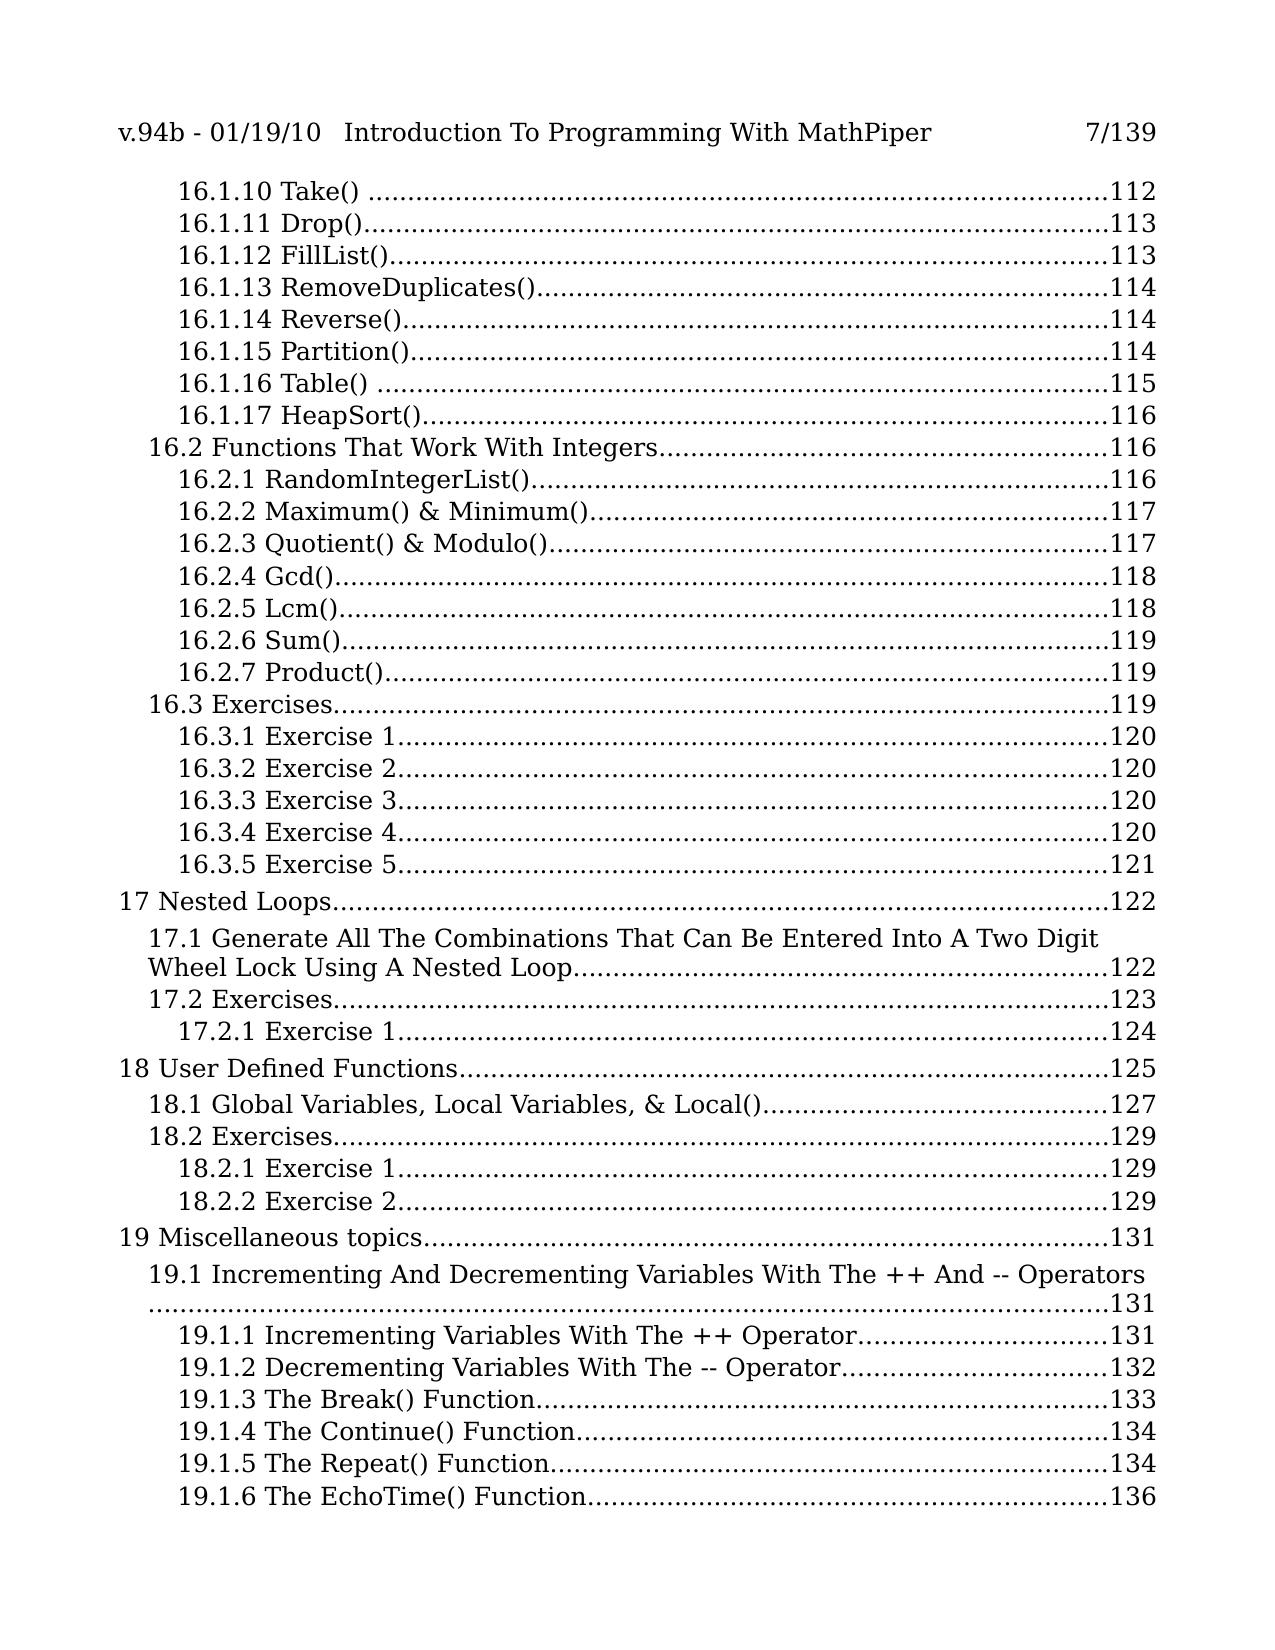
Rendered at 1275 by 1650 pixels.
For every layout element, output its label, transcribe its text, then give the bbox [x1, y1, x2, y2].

text 16.2.2 Maximum() & Minimum() 117 [177, 498, 1157, 527]
text 19.1.2 Decrementing Variables With The -- Operator 132 [177, 1353, 1157, 1383]
text 19.1.1 Incrementing Variables With The ++ Operator 131 [177, 1321, 1157, 1351]
text 16.3.2 Exercise 2 120 [177, 754, 1157, 783]
text 16.1.11 Drop() 113 [177, 209, 1157, 238]
text 18.2.2 Exercise 2 129 [177, 1187, 1157, 1216]
text 16.2 Functions That Work With Integers 116 [148, 433, 1157, 463]
text 16.2.5 Lcm() 118 [177, 594, 1157, 623]
text 17.1 Generate All The Combinations That Can Be Entered Into A Two Digit Wheel Lock Using A Nested Loop 122 [148, 924, 1157, 982]
text 16.1.13 RemoveDuplicates() 114 [177, 273, 1157, 302]
text 17.2.1 Exercise 1 124 [177, 1017, 1157, 1046]
text 16.1.17 HeapSort() 116 [177, 401, 1157, 431]
text 16.2.7 Product() 119 [177, 658, 1157, 687]
text 17.2 Exercises 123 [148, 985, 1157, 1014]
text 16.1.14 Reverse() 114 [177, 305, 1157, 334]
text 16.3.4 Exercise 4 120 [177, 818, 1157, 848]
text 19.1.3 The Break() Function 133 [177, 1386, 1157, 1415]
text 19.1.4 The Continue() Function 134 [177, 1418, 1157, 1447]
text 16.2.6 Sum() 119 [177, 626, 1157, 655]
text 16.1.15 Partition() 114 [177, 337, 1157, 366]
text 18 User Defined Functions 125 [118, 1054, 1157, 1083]
text 17 Nested Loops 122 [118, 887, 1157, 916]
text 18.2.1 Exercise 1 129 [177, 1155, 1157, 1184]
text 16.1.12 FillList() 113 [177, 241, 1157, 270]
text 19.1.5 The Repeat() Function 134 [177, 1450, 1157, 1479]
text 16.2.1 RandomIntegerList() 116 [177, 466, 1157, 495]
text 19.1.6 The EchoTime() Function 136 [177, 1482, 1157, 1511]
text 16.1.10 Take() 112 [177, 177, 1157, 206]
text 16.2.3 Quotient() & Modulo() 117 [177, 530, 1157, 559]
text 16.3.5 Exercise 5 121 [177, 851, 1157, 880]
text 19.1 Incrementing And Decrementing Variables With The ++ And -- Operators 131 [148, 1260, 1157, 1318]
text 18.1 Global Variables, Local Variables, & Local() 127 [148, 1091, 1157, 1120]
text 16.3 Exercises 119 [148, 690, 1157, 719]
text 18.2 Exercises 129 [148, 1123, 1157, 1152]
text 16.1.16 Table() 115 [177, 369, 1157, 398]
text 16.3.3 Exercise 3 120 [177, 786, 1157, 816]
text 16.2.4 Gcd() 118 [177, 562, 1157, 591]
text 16.3.1 Exercise 1 120 [177, 722, 1157, 751]
text 19 Miscellaneous topics 131 [118, 1223, 1157, 1253]
